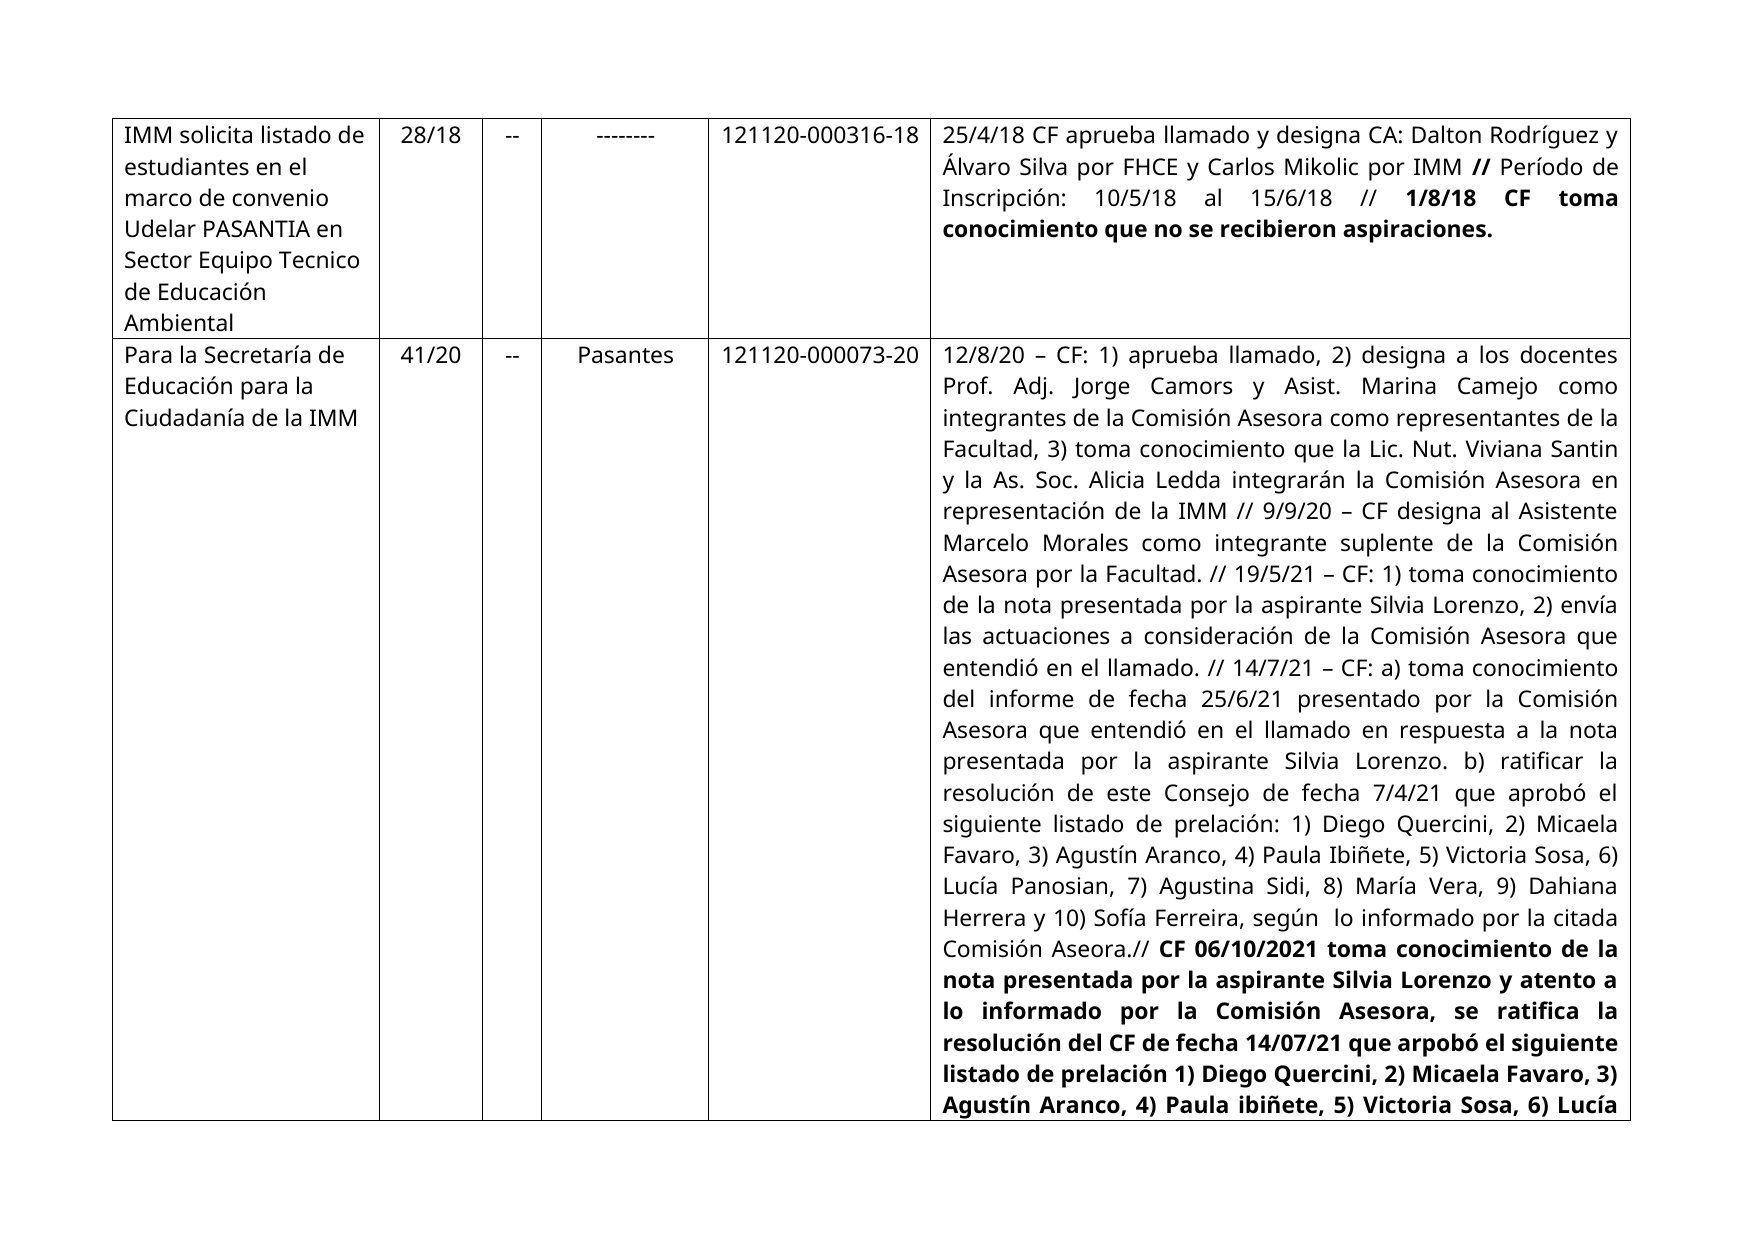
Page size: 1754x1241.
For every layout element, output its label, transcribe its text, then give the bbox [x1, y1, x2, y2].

table_cell 121120-000073-20 [709, 339, 930, 1120]
table_cell 41/20 [380, 339, 482, 1120]
table_cell -- [483, 119, 541, 338]
table_cell Para la Secretaría de Educación para la Ciudadanía de la IMM [113, 339, 379, 1120]
table_cell -------- [542, 119, 708, 338]
table_cell 121120-000316-18 [709, 119, 930, 338]
table_cell Pasantes [542, 339, 708, 1120]
table_cell -- [483, 339, 541, 1120]
table_cell 28/18 [380, 119, 482, 338]
table_cell IMM solicita listado de estudiantes en el marco de convenio Udelar PASANTIA en Sector Equipo Tecnico de Educación Ambiental [113, 119, 379, 338]
table_cell 12/8/20 – CF: 1) aprueba llamado, 2) designa a los docentes Prof. Adj. Jorge Camors y Asist. Marina Camejo como integrantes de la Comisión Asesora como representantes de la Facultad, 3) toma conocimiento que la Lic. Nut. Viviana Santin y la As. Soc. Alicia Ledda integrarán la Comisión Asesora en representación de la IMM // 9/9/20 – CF designa al Asistente Marcelo Morales como integrante suplente de la Comisión Asesora por la Facultad. // 19/5/21 – CF: 1) toma conocimiento de la nota presentada por la aspirante Silvia Lorenzo, 2) envía las actuaciones a consideración de la Comisión Asesora que entendió en el llamado. // 14/7/21 – CF: a) toma conocimiento del informe de fecha 25/6/21 presentado por la Comisión Asesora que entendió en el llamado en respuesta a la nota presentada por la aspirante Silvia Lorenzo. b) ratificar la resolución de este Consejo de fecha 7/4/21 que aprobó el siguiente listado de prelación: 1) Diego Quercini, 2) Micaela Favaro, 3) Agustín Aranco, 4) Paula Ibiñete, 5) Victoria Sosa, 6) Lucía Panosian, 7) Agustina Sidi, 8) María Vera, 9) Dahiana Herrera y 10) Sofía Ferreira, según lo informado por la citada Comisión Aseora.// CF 06/10/2021 toma conocimiento de la nota presentada por la aspirante Silvia Lorenzo y atento a lo informado por la Comisión Asesora, se ratifica la resolución del CF de fecha 14/07/21 que arpobó el siguiente listado de prelación 1) Diego Quercini, 2) Micaela Favaro, 3) Agustín Aranco, 4) Paula ibiñete, 5) Victoria Sosa, 6) Lucía [931, 339, 1630, 1120]
table_cell 25/4/18 CF aprueba llamado y designa CA: Dalton Rodríguez y Álvaro Silva por FHCE y Carlos Mikolic por IMM // Período de Inscripción: 10/5/18 al 15/6/18 // 1/8/18 CF toma conocimiento que no se recibieron aspiraciones. [931, 119, 1630, 338]
